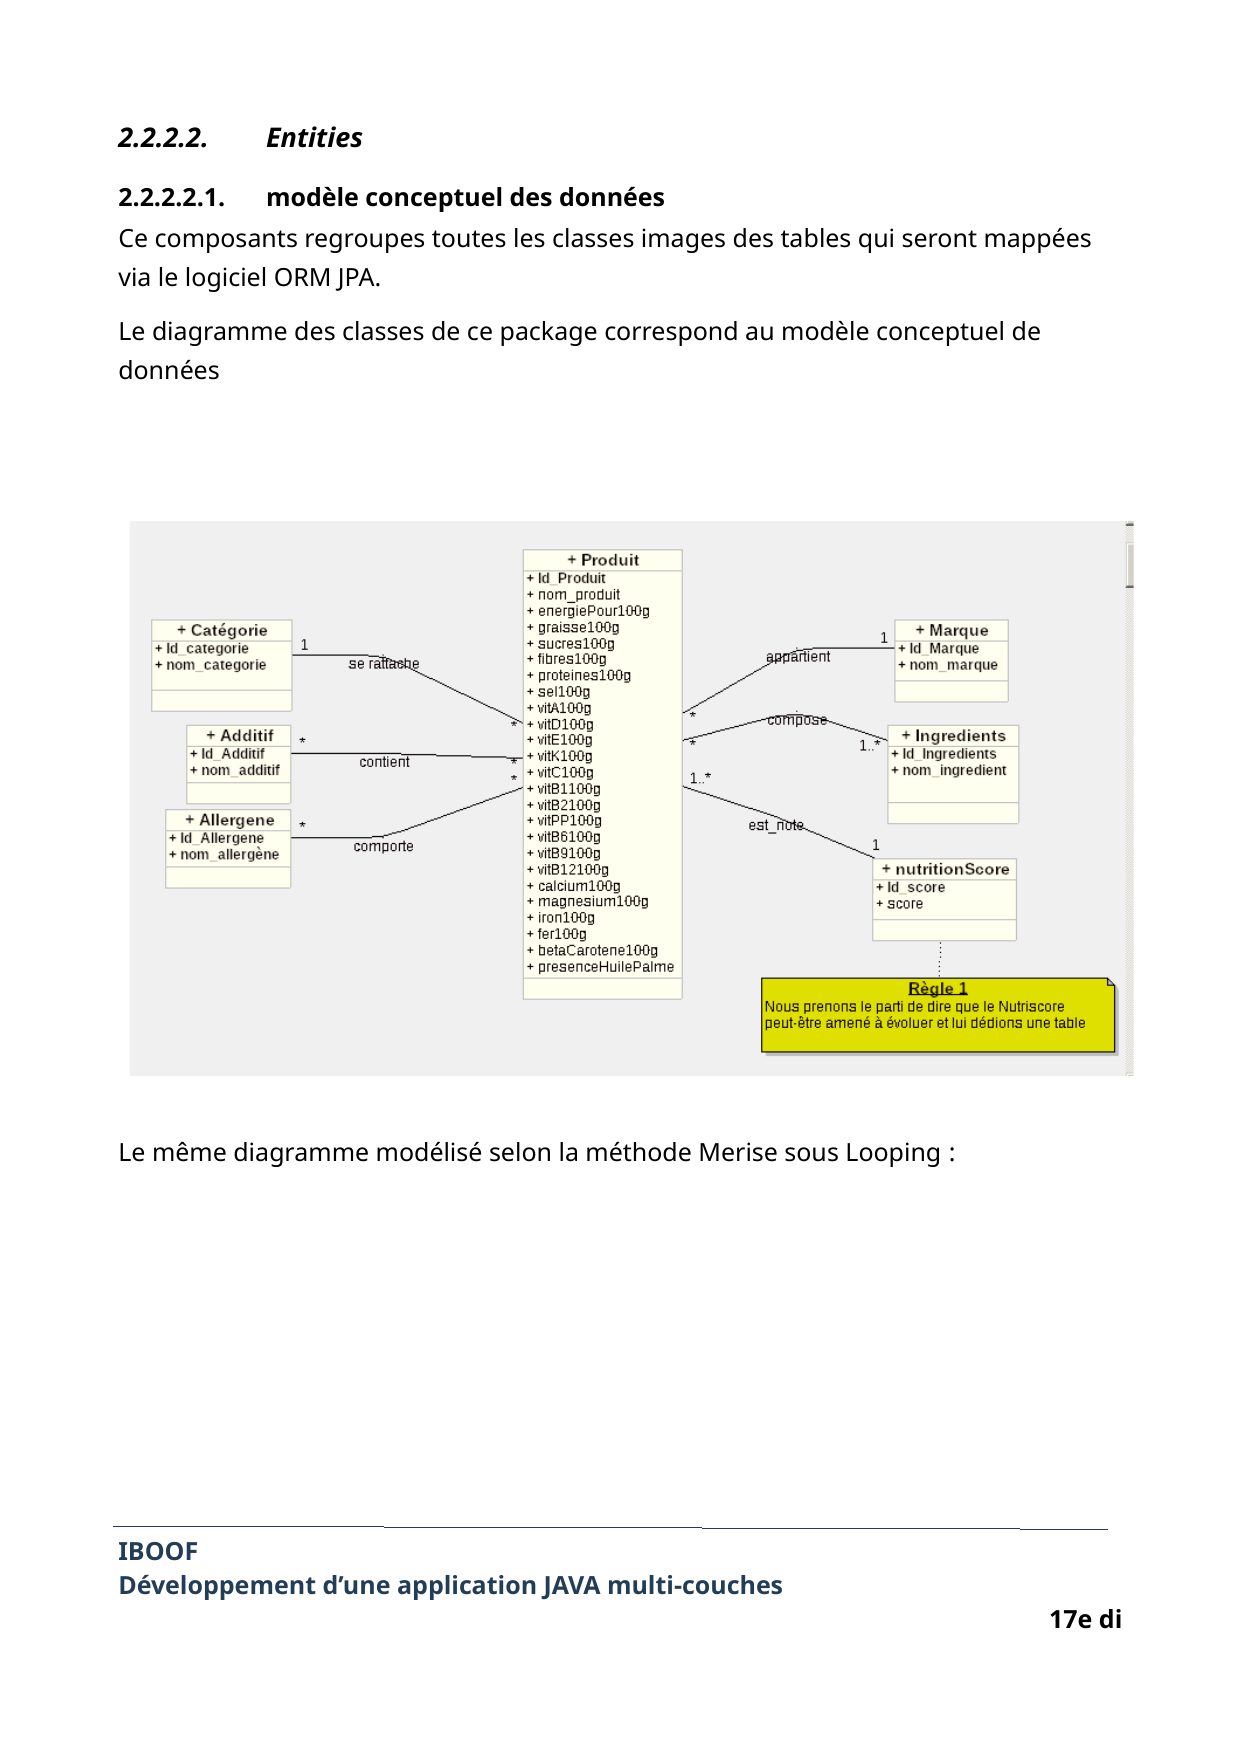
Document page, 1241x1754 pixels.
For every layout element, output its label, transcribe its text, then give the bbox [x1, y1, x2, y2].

text Le diagramme des classes de ce package correspond au modèle conceptuel de données [118, 313, 1122, 386]
subtitle Entities [118, 118, 1122, 155]
picture [129, 521, 1134, 1076]
text Ce composants regroupes toutes les classes images des tables qui seront mappées via le logiciel ORM JPA. [118, 220, 1122, 293]
text Le même diagramme modélisé selon la méthode Merise sous Looping : [118, 1134, 1122, 1168]
subtitle modèle conceptuel des données [118, 180, 1122, 214]
